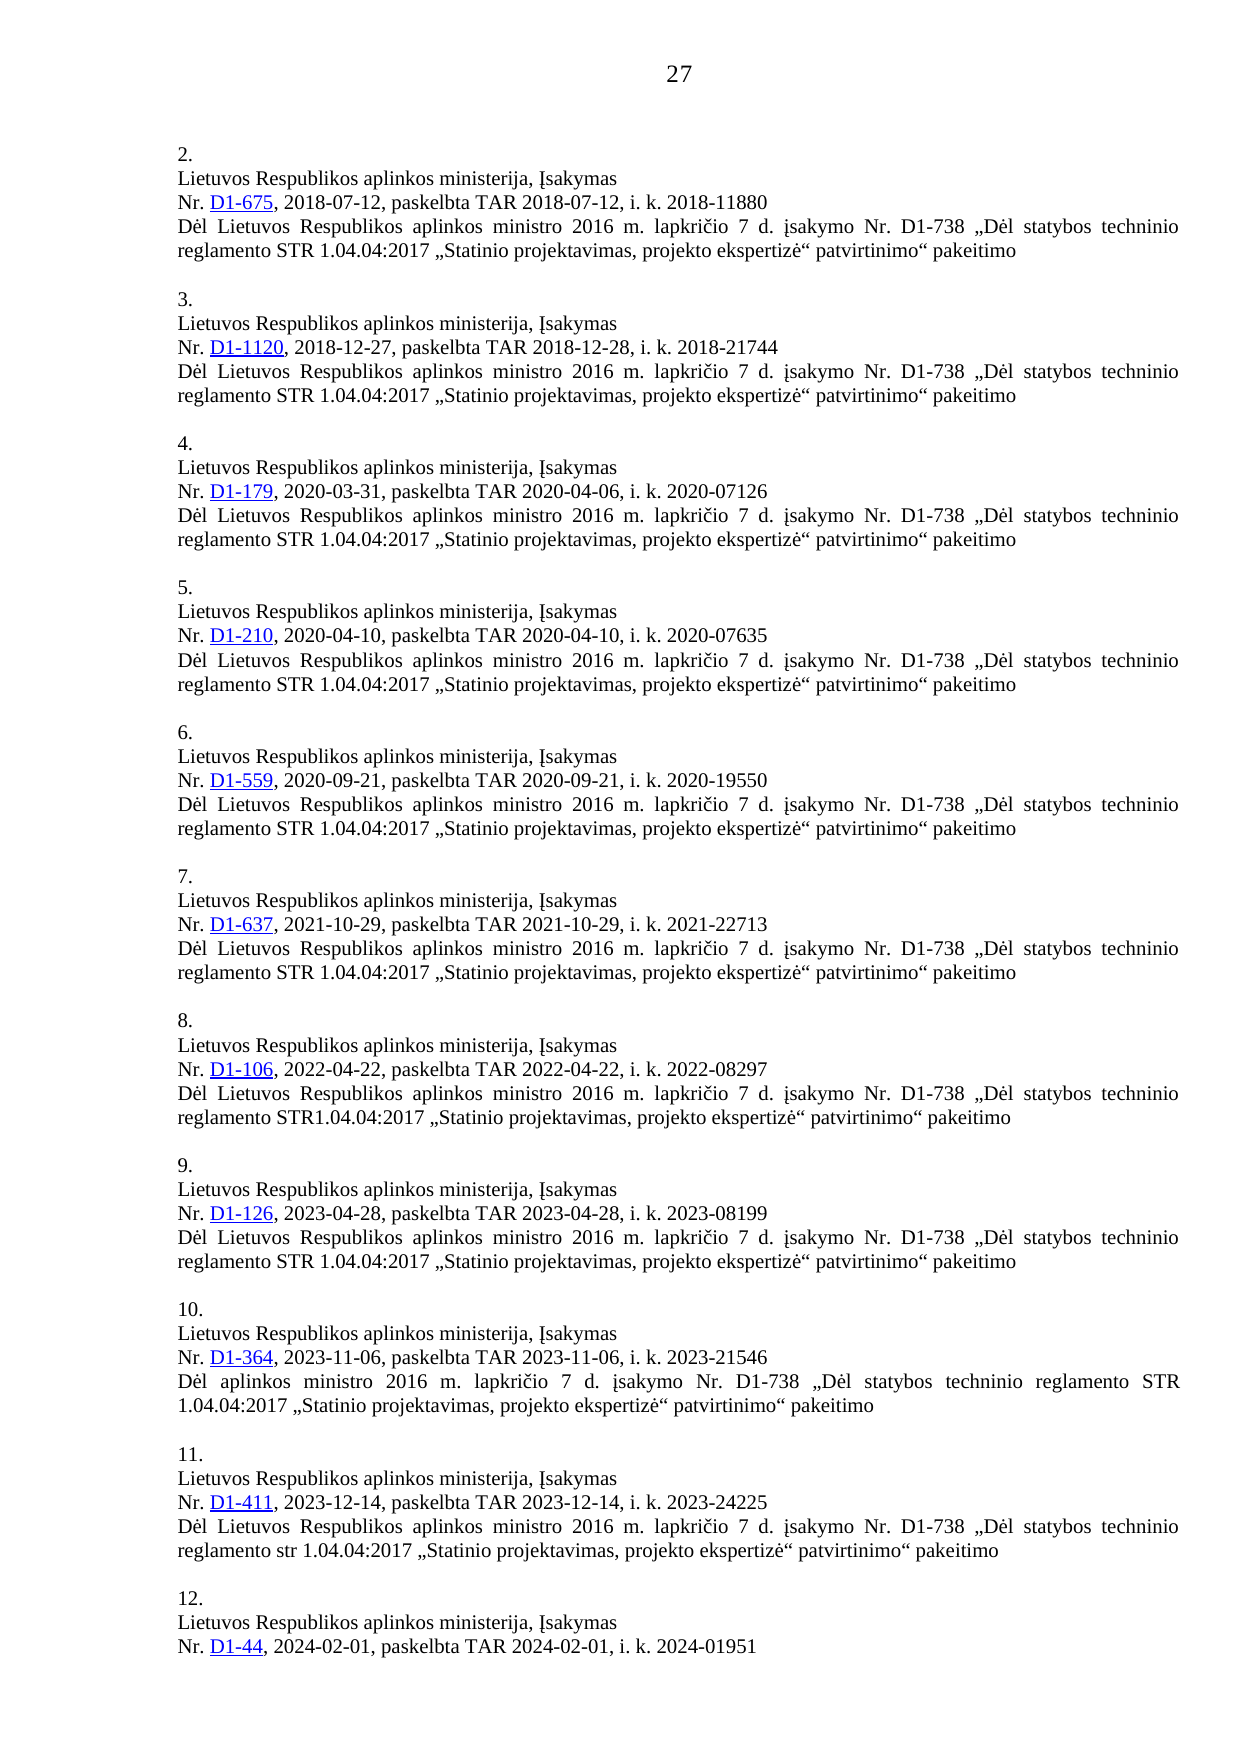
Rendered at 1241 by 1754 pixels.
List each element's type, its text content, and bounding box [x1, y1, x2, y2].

text Lietuvos Respublikos aplinkos ministerija, Įsakymas [177, 1177, 1181, 1201]
text Lietuvos Respublikos aplinkos ministerija, Įsakymas [177, 1032, 1181, 1057]
text Dėl Lietuvos Respublikos aplinkos ministro 2016 m. lapkričio 7 d. įsakymo Nr. D1-738 „Dėl statybos techninio reglamento STR 1.04.04:2017 „Statinio projektavimas, projekto ekspertizė“ patvirtinimo“ pakeitimo [177, 214, 1181, 262]
text Dėl Lietuvos Respublikos aplinkos ministro 2016 m. lapkričio 7 d. įsakymo Nr. D1-738 „Dėl statybos techninio reglamento STR 1.04.04:2017 „Statinio projektavimas, projekto ekspertizė“ patvirtinimo“ pakeitimo [177, 359, 1181, 407]
text Lietuvos Respublikos aplinkos ministerija, Įsakymas [177, 888, 1181, 912]
text Nr. D1-126, 2023-04-28, paskelbta TAR 2023-04-28, i. k. 2023-08199 [177, 1201, 1181, 1225]
text 5. [177, 575, 1181, 599]
text Lietuvos Respublikos aplinkos ministerija, Įsakymas [177, 1466, 1181, 1490]
text Nr. D1-364, 2023-11-06, paskelbta TAR 2023-11-06, i. k. 2023-21546 [177, 1345, 1181, 1369]
text Nr. D1-210, 2020-04-10, paskelbta TAR 2020-04-10, i. k. 2020-07635 [177, 623, 1181, 647]
text Dėl Lietuvos Respublikos aplinkos ministro 2016 m. lapkričio 7 d. įsakymo Nr. D1-738 „Dėl statybos techninio reglamento STR 1.04.04:2017 „Statinio projektavimas, projekto ekspertizė“ patvirtinimo“ pakeitimo [177, 1225, 1181, 1273]
text 6. [177, 720, 1181, 744]
text 11. [177, 1442, 1181, 1466]
text 3. [177, 287, 1181, 311]
text Nr. D1-106, 2022-04-22, paskelbta TAR 2022-04-22, i. k. 2022-08297 [177, 1057, 1181, 1081]
text Lietuvos Respublikos aplinkos ministerija, Įsakymas [177, 599, 1181, 623]
text Dėl Lietuvos Respublikos aplinkos ministro 2016 m. lapkričio 7 d. įsakymo Nr. D1-738 „Dėl statybos techninio reglamento STR 1.04.04:2017 „Statinio projektavimas, projekto ekspertizė“ patvirtinimo“ pakeitimo [177, 647, 1181, 696]
text 2. [177, 142, 1181, 166]
text Nr. D1-1120, 2018-12-27, paskelbta TAR 2018-12-28, i. k. 2018-21744 [177, 335, 1181, 359]
text 7. [177, 864, 1181, 888]
text Nr. D1-559, 2020-09-21, paskelbta TAR 2020-09-21, i. k. 2020-19550 [177, 768, 1181, 792]
text Dėl Lietuvos Respublikos aplinkos ministro 2016 m. lapkričio 7 d. įsakymo Nr. D1-738 „Dėl statybos techninio reglamento STR 1.04.04:2017 „Statinio projektavimas, projekto ekspertizė“ patvirtinimo“ pakeitimo [177, 792, 1181, 840]
text Nr. D1-179, 2020-03-31, paskelbta TAR 2020-04-06, i. k. 2020-07126 [177, 479, 1181, 503]
text 8. [177, 1008, 1181, 1032]
text Dėl aplinkos ministro 2016 m. lapkričio 7 d. įsakymo Nr. D1-738 „Dėl statybos techninio reglamento STR 1.04.04:2017 „Statinio projektavimas, projekto ekspertizė“ patvirtinimo“ pakeitimo [177, 1369, 1181, 1417]
text 9. [177, 1153, 1181, 1177]
text Dėl Lietuvos Respublikos aplinkos ministro 2016 m. lapkričio 7 d. įsakymo Nr. D1-738 „Dėl statybos techninio reglamento STR 1.04.04:2017 „Statinio projektavimas, projekto ekspertizė“ patvirtinimo“ pakeitimo [177, 503, 1181, 551]
text Dėl Lietuvos Respublikos aplinkos ministro 2016 m. lapkričio 7 d. įsakymo Nr. D1-738 „Dėl statybos techninio reglamento str 1.04.04:2017 „Statinio projektavimas, projekto ekspertizė“ patvirtinimo“ pakeitimo [177, 1514, 1181, 1562]
text Lietuvos Respublikos aplinkos ministerija, Įsakymas [177, 1610, 1181, 1634]
text 12. [177, 1586, 1181, 1610]
text Lietuvos Respublikos aplinkos ministerija, Įsakymas [177, 455, 1181, 479]
text Lietuvos Respublikos aplinkos ministerija, Įsakymas [177, 311, 1181, 335]
text Nr. D1-44, 2024-02-01, paskelbta TAR 2024-02-01, i. k. 2024-01951 [177, 1634, 1181, 1658]
text Lietuvos Respublikos aplinkos ministerija, Įsakymas [177, 1321, 1181, 1345]
text Dėl Lietuvos Respublikos aplinkos ministro 2016 m. lapkričio 7 d. įsakymo Nr. D1-738 „Dėl statybos techninio reglamento STR 1.04.04:2017 „Statinio projektavimas, projekto ekspertizė“ patvirtinimo“ pakeitimo [177, 936, 1181, 984]
text Dėl Lietuvos Respublikos aplinkos ministro 2016 m. lapkričio 7 d. įsakymo Nr. D1-738 „Dėl statybos techninio reglamento STR1.04.04:2017 „Statinio projektavimas, projekto ekspertizė“ patvirtinimo“ pakeitimo [177, 1081, 1181, 1129]
text Nr. D1-637, 2021-10-29, paskelbta TAR 2021-10-29, i. k. 2021-22713 [177, 912, 1181, 936]
text 4. [177, 431, 1181, 455]
text Nr. D1-411, 2023-12-14, paskelbta TAR 2023-12-14, i. k. 2023-24225 [177, 1490, 1181, 1514]
text 10. [177, 1297, 1181, 1321]
text Lietuvos Respublikos aplinkos ministerija, Įsakymas [177, 166, 1181, 190]
text Lietuvos Respublikos aplinkos ministerija, Įsakymas [177, 744, 1181, 768]
text Nr. D1-675, 2018-07-12, paskelbta TAR 2018-07-12, i. k. 2018-11880 [177, 190, 1181, 214]
